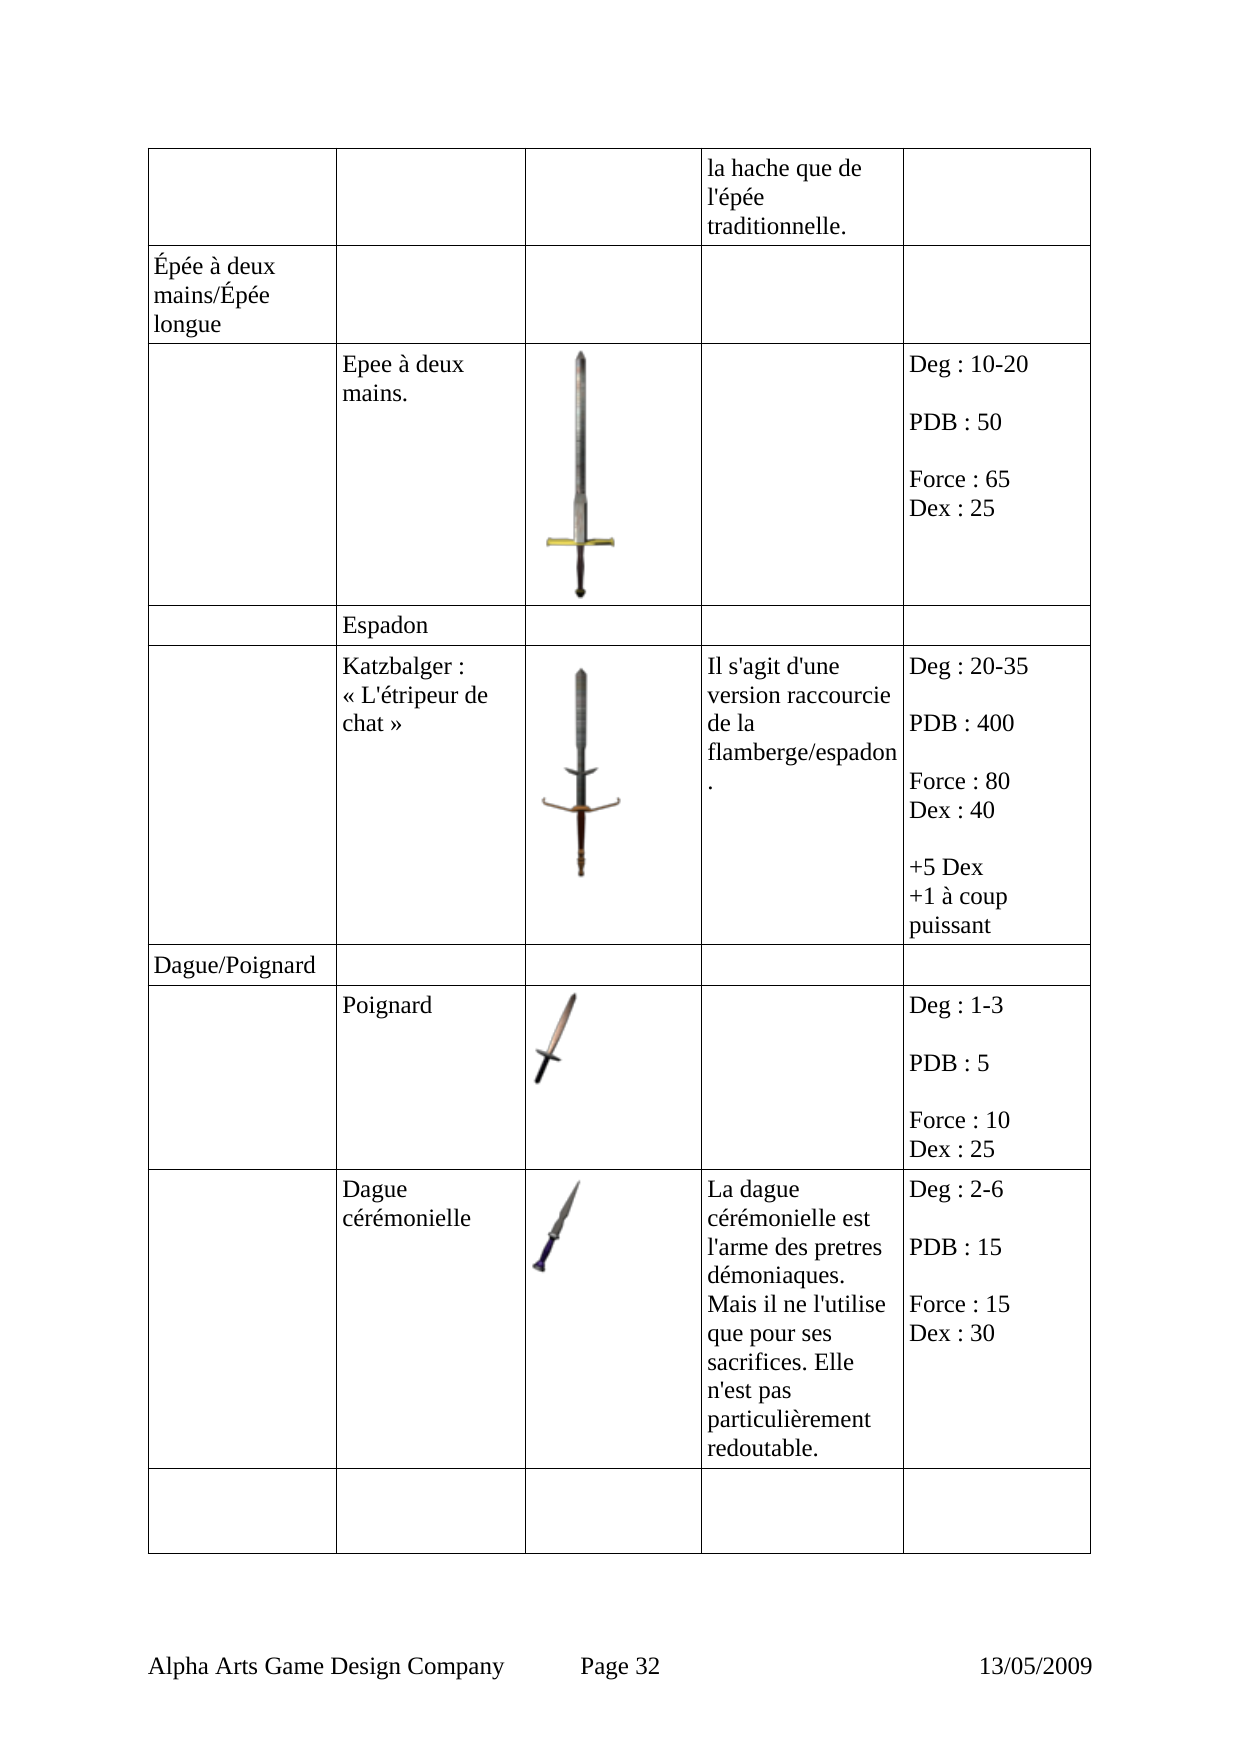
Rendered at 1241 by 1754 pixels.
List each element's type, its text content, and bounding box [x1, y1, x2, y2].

table_cell Il s'agit d'une version raccourcie de la flamberge/espadon. [702, 646, 903, 944]
table_cell [904, 149, 1090, 245]
table_cell [149, 1469, 336, 1553]
table_cell [702, 945, 903, 984]
table_cell Deg : 1-3 PDB : 5 Force : 10 Dex : 25 [904, 986, 1090, 1168]
table_cell [526, 945, 701, 984]
table_cell [149, 986, 336, 1168]
table_cell Épée à deux mains/Épée longue [149, 246, 336, 343]
table_cell Deg : 10-20 PDB : 50 Force : 65 Dex : 25 [904, 344, 1090, 605]
table_cell [526, 1469, 701, 1553]
table_cell [702, 1469, 903, 1553]
picture [531, 651, 632, 901]
table_cell [337, 945, 525, 984]
table_cell [337, 1469, 525, 1553]
table_cell [149, 149, 336, 245]
table_cell [526, 149, 701, 245]
table_cell [526, 246, 701, 343]
table_cell [149, 646, 336, 944]
table_cell [904, 606, 1090, 645]
table_cell [149, 344, 336, 605]
table_cell [904, 945, 1090, 984]
table_cell [149, 1170, 336, 1468]
table_cell [526, 344, 701, 605]
table_cell La dague cérémonielle est l'arme des pretres démoniaques. Mais il ne l'utilise que pour ses sacrifices. Elle n'est pas particulièrement redoutable. [702, 1170, 903, 1468]
table_cell la hache que de l'épée traditionnelle. [702, 149, 903, 245]
table_cell [526, 1170, 701, 1468]
picture [531, 1174, 582, 1275]
table_cell Katzbalger : « L'étripeur de chat » [337, 646, 525, 944]
table_cell [702, 986, 903, 1168]
table_cell [904, 246, 1090, 343]
table_cell [526, 646, 701, 944]
table_cell [526, 606, 701, 645]
table_cell Dague cérémonielle [337, 1170, 525, 1468]
table_cell [337, 246, 525, 343]
table_cell [526, 986, 701, 1168]
table_cell [337, 149, 525, 245]
table_cell [149, 606, 336, 645]
table_cell [702, 606, 903, 645]
picture [531, 349, 632, 599]
table_cell [702, 246, 903, 343]
table_cell Poignard [337, 986, 525, 1168]
table_cell [702, 344, 903, 605]
table_cell [904, 1469, 1090, 1553]
picture [531, 990, 582, 1091]
table_cell Deg : 20-35 PDB : 400 Force : 80 Dex : 40 +5 Dex +1 à coup puissant [904, 646, 1090, 944]
table_cell Epee à deux mains. [337, 344, 525, 605]
table_cell Deg : 2-6 PDB : 15 Force : 15 Dex : 30 [904, 1170, 1090, 1468]
table_cell Espadon [337, 606, 525, 645]
table_cell Dague/Poignard [149, 945, 336, 984]
